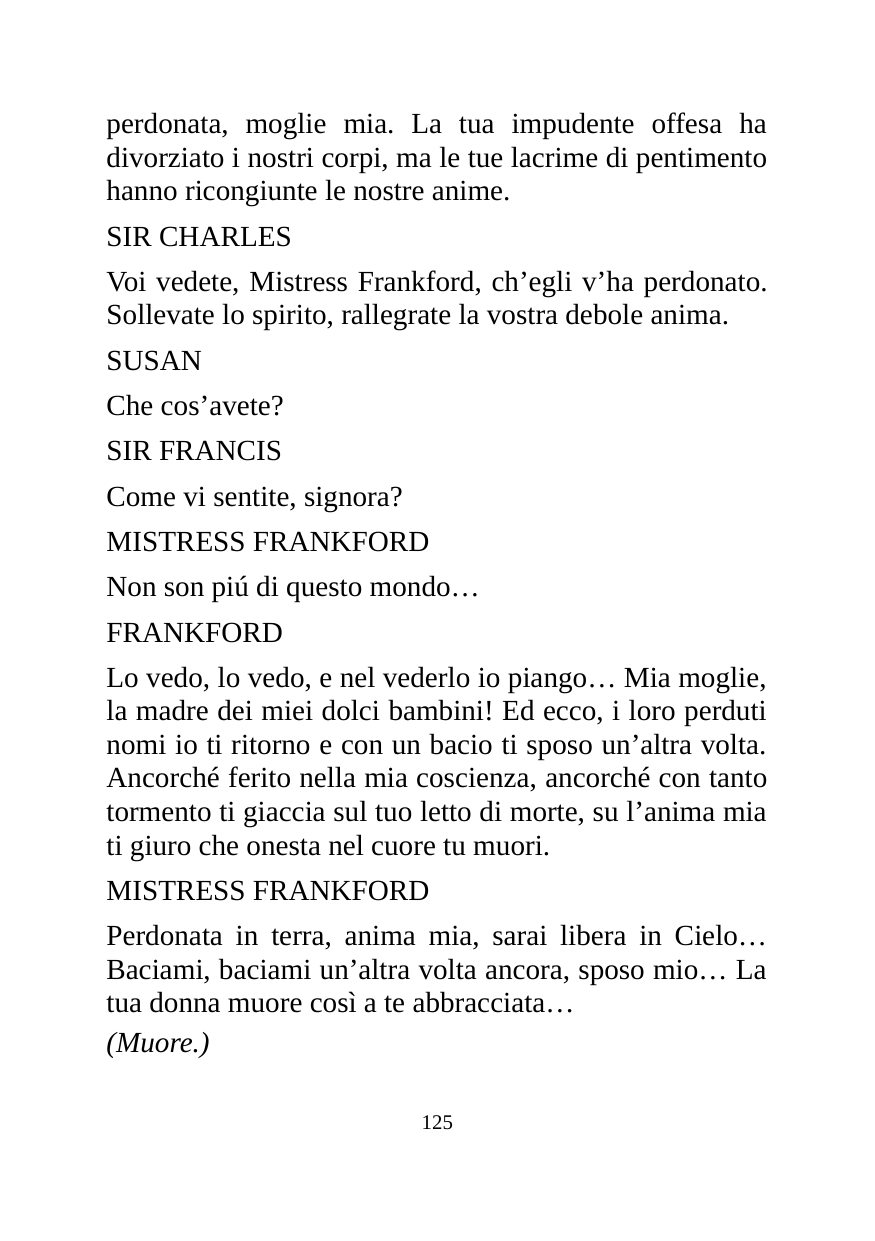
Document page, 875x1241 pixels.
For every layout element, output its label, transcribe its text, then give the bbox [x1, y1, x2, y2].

text MISTRESS FRANKFORD [106, 873, 768, 907]
text Lo vedo, lo vedo, e nel vederlo io piango… Mia moglie, la madre dei miei dolci bambini! Ed ecco, i loro perduti nomi io ti ritorno e con un bacio ti sposo un’altra volta. Ancorché ferito nella mia coscienza, ancorché con tanto tormento ti giaccia sul tuo letto di morte, su l’anima mia ti giuro che onesta nel cuore tu muori. [106, 660, 768, 861]
text SUSAN [106, 343, 768, 376]
text perdonata, moglie mia. La tua impudente offesa ha divorziato i nostri corpi, ma le tue lacrime di pentimento hanno ricongiunte le nostre anime. [106, 106, 768, 207]
text Che cos’avete? [106, 388, 768, 422]
text SIR CHARLES [106, 219, 768, 252]
text Voi vedete, Mistress Frankford, ch’egli v’ha perdonato. Sollevate lo spirito, rallegrate la vostra debole anima. [106, 264, 768, 331]
text SIR FRANCIS [106, 433, 768, 467]
text Perdonata in terra, anima mia, sarai libera in Cielo… Baciami, baciami un’altra volta ancora, sposo mio… La tua donna muore così a te abbracciata… [106, 918, 768, 1019]
text Come vi sentite, signora? [106, 479, 768, 512]
text Non son piú di questo mondo… [106, 569, 768, 603]
text FRANKFORD [106, 615, 768, 648]
text (Muore.) [106, 1025, 768, 1058]
text MISTRESS FRANKFORD [106, 524, 768, 558]
